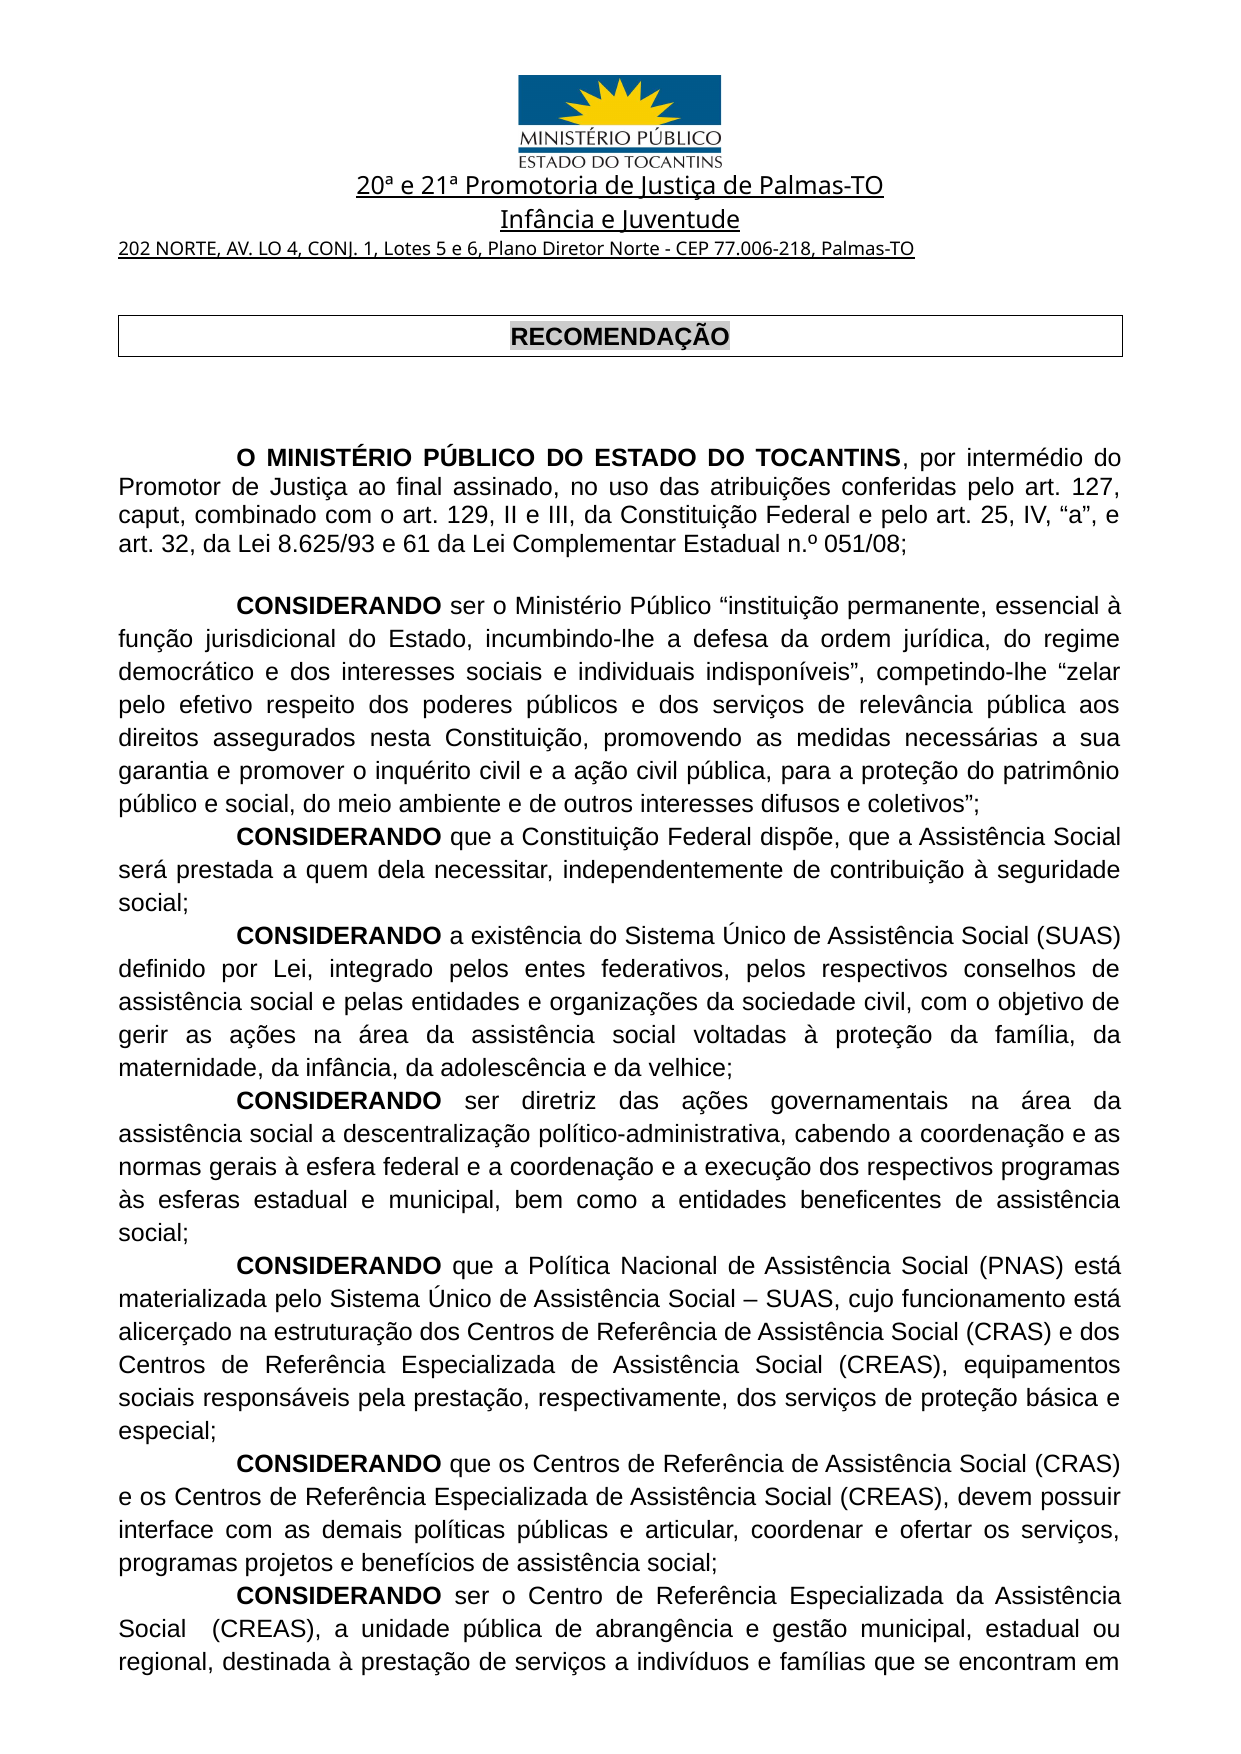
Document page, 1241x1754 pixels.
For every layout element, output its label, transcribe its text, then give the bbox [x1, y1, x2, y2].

text CONSIDERANDO ser o Centro de Referência Especializada da Assistência Social (CREAS), a unidade pública de abrangência e gestão municipal, estadual ou regional, destinada à prestação de serviços a indivíduos e famílias que se encontram em [118, 1581, 1122, 1676]
text CONSIDERANDO ser o Ministério Público “instituição permanente, essencial à função jurisdicional do Estado, incumbindo-lhe a defesa da ordem jurídica, do regime democrático e dos interesses sociais e individuais indisponíveis”, competindo-lhe “zelar pelo efetivo respeito dos poderes públicos e dos serviços de relevância pública aos direitos assegurados nesta Constituição, promovendo as medidas necessárias a sua garantia e promover o inquérito civil e a ação civil pública, para a proteção do patrimônio público e social, do meio ambiente e de outros interesses difusos e coletivos”; [118, 591, 1122, 818]
text O MINISTÉRIO PÚBLICO DO ESTADO DO TOCANTINS, por intermédio do Promotor de Justiça ao final assinado, no uso das atribuições conferidas pelo art. 127, caput, combinado com o art. 129, II e III, da Constituição Federal e pelo art. 25, IV, “a”, e art. 32, da Lei 8.625/93 e 61 da Lei Complementar Estadual n.º 051/08; [118, 443, 1122, 558]
text CONSIDERANDO a existência do Sistema Único de Assistência Social (SUAS) definido por Lei, integrado pelos entes federativos, pelos respectivos conselhos de assistência social e pelas entidades e organizações da sociedade civil, com o objetivo de gerir as ações na área da assistência social voltadas à proteção da família, da maternidade, da infância, da adolescência e da velhice; [118, 921, 1122, 1082]
table_header RECOMENDAÇÃO [119, 316, 1122, 356]
picture [518, 75, 722, 168]
text CONSIDERANDO que a Constituição Federal dispõe, que a Assistência Social será prestada a quem dela necessitar, independentemente de contribuição à seguridade social; [118, 822, 1122, 917]
text CONSIDERANDO que a Política Nacional de Assistência Social (PNAS) está materializada pelo Sistema Único de Assistência Social – SUAS, cujo funcionamento está alicerçado na estruturação dos Centros de Referência de Assistência Social (CRAS) e dos Centros de Referência Especializada de Assistência Social (CREAS), equipamentos sociais responsáveis pela prestação, respectivamente, dos serviços de proteção básica e especial; [118, 1251, 1122, 1445]
text CONSIDERANDO que os Centros de Referência de Assistência Social (CRAS) e os Centros de Referência Especializada de Assistência Social (CREAS), devem possuir interface com as demais políticas públicas e articular, coordenar e ofertar os serviços, programas projetos e benefícios de assistência social; [118, 1449, 1122, 1577]
text CONSIDERANDO ser diretriz das ações governamentais na área da assistência social a descentralização político-administrativa, cabendo a coordenação e as normas gerais à esfera federal e a coordenação e a execução dos respectivos programas às esferas estadual e municipal, bem como a entidades beneficentes de assistência social; [118, 1086, 1122, 1247]
